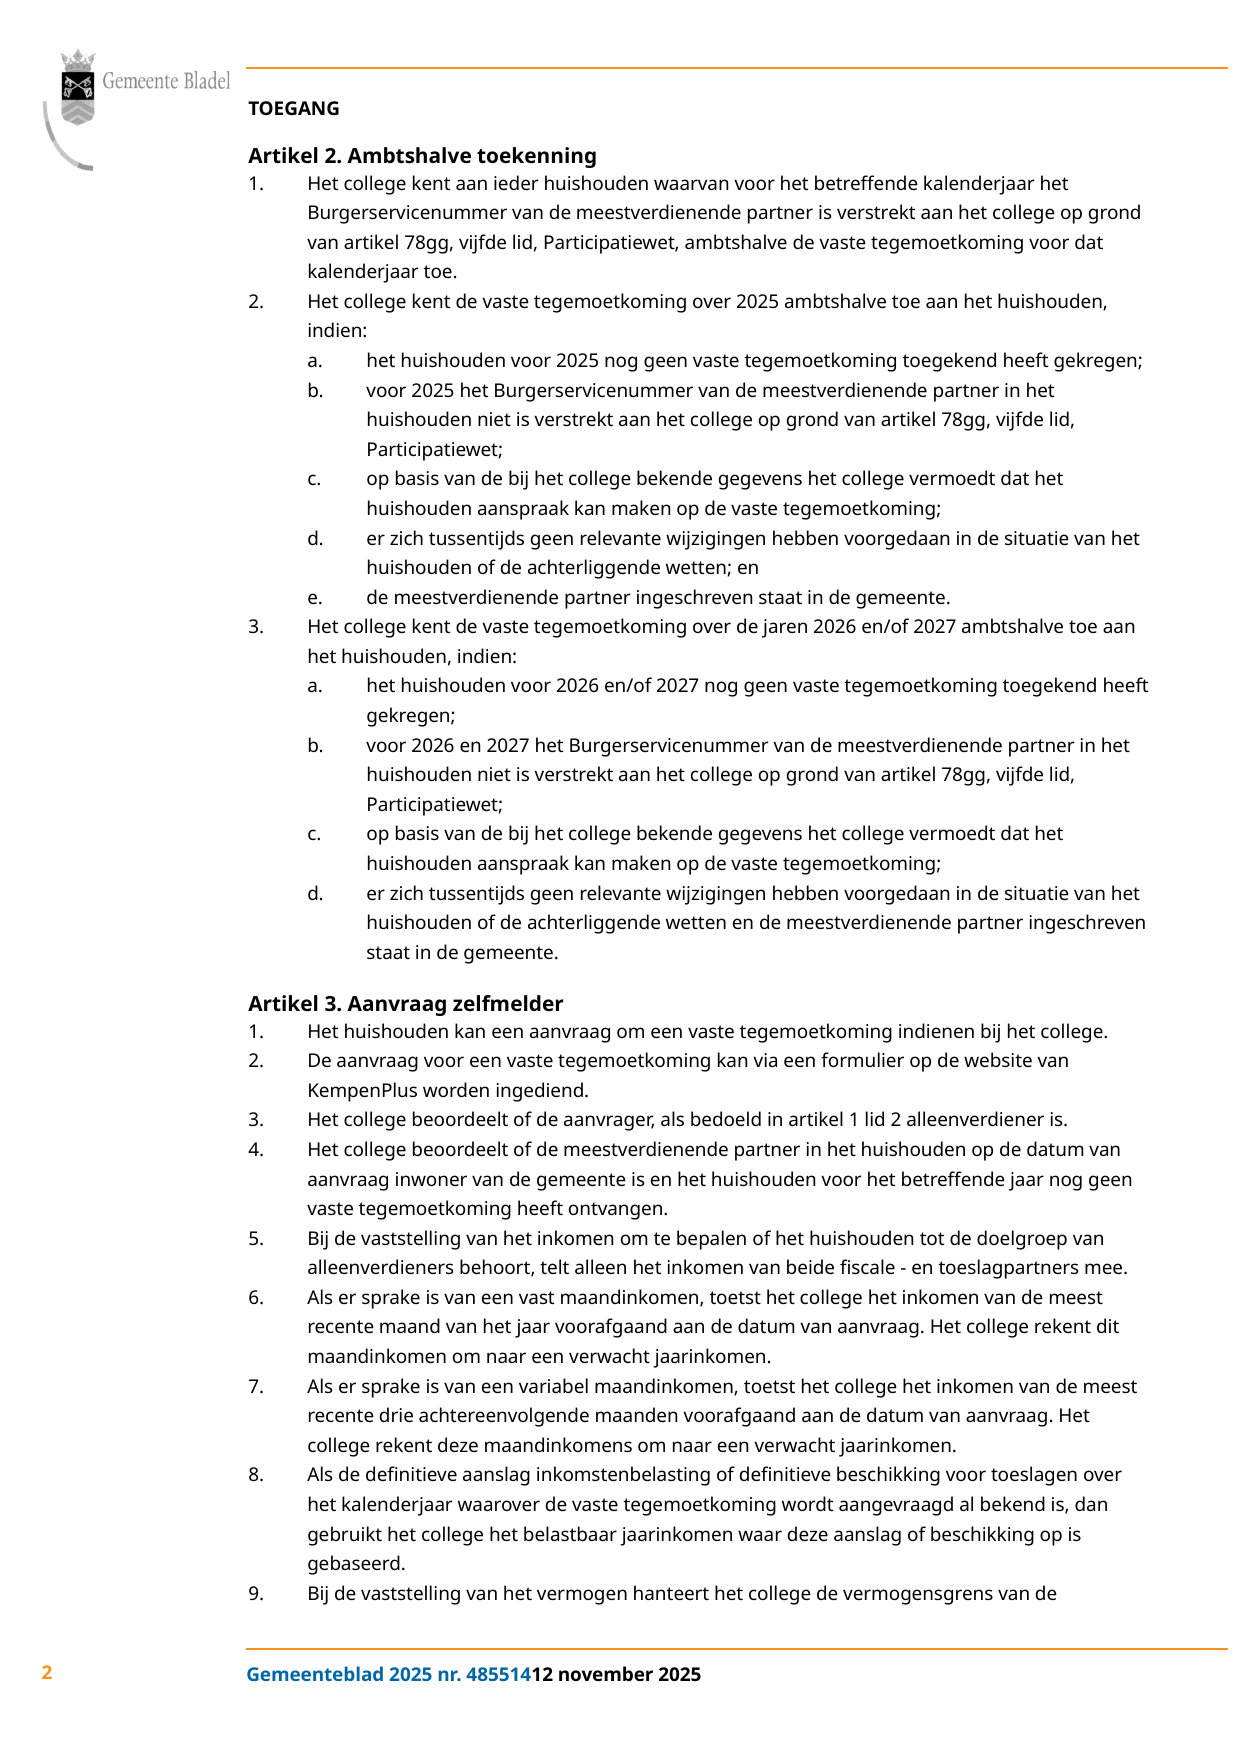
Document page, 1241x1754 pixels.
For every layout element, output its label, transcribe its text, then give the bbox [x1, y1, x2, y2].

text TOEGANG [248, 95, 1152, 121]
picture [41, 47, 231, 172]
list Als er sprake is van een variabel maandinkomen, toetst het college het inkomen van de meest recente drie achtereenvolgende maanden voorafgaand aan de datum van aanvraag. Het college rekent deze maandinkomens om naar een verwacht jaarinkomen. [248, 1373, 1152, 1458]
list Bij de vaststelling van het vermogen hanteert het college de vermogensgrens van de [248, 1580, 1152, 1606]
list het huishouden voor 2025 nog geen vaste tegemoetkoming toegekend heeft gekregen; [307, 347, 1152, 373]
list Het college beoordeelt of de meestverdienende partner in het huishouden op de datum van aanvraag inwoner van de gemeente is en het huishouden voor het betreffende jaar nog geen vaste tegemoetkoming heeft ontvangen. [248, 1136, 1152, 1221]
list op basis van de bij het college bekende gegevens het college vermoedt dat het huishouden aanspraak kan maken op de vaste tegemoetkoming; [307, 466, 1152, 521]
list er zich tussentijds geen relevante wijzigingen hebben voorgedaan in de situatie van het huishouden of de achterliggende wetten; en [307, 525, 1152, 580]
list Als de definitieve aanslag inkomstenbelasting of definitieve beschikking voor toeslagen over het kalenderjaar waarover de vaste tegemoetkoming wordt aangevraagd al bekend is, dan gebruikt het college het belastbaar jaarinkomen waar deze aanslag of beschikking op is gebaseerd. [248, 1462, 1152, 1576]
list het huishouden voor 2026 en/of 2027 nog geen vaste tegemoetkoming toegekend heeft gekregen; [307, 673, 1152, 728]
list Het college kent aan ieder huishouden waarvan voor het betreffende kalenderjaar het Burgerservicenummer van de meestverdienende partner is verstrekt aan het college op grond van artikel 78gg, vijfde lid, Participatiewet, ambtshalve de vaste tegemoetkoming voor dat kalenderjaar toe. [248, 170, 1152, 284]
list Het college kent de vaste tegemoetkoming over de jaren 2026 en/of 2027 ambtshalve toe aan het huishouden, indien: [248, 613, 1152, 669]
list voor 2025 het Burgerservicenummer van de meestverdienende partner in het huishouden niet is verstrekt aan het college op grond van artikel 78gg, vijfde lid, Participatiewet; [307, 377, 1152, 462]
list Als er sprake is van een vast maandinkomen, toetst het college het inkomen van de meest recente maand van het jaar voorafgaand aan de datum van aanvraag. Het college rekent dit maandinkomen om naar een verwacht jaarinkomen. [248, 1284, 1152, 1369]
list Het huishouden kan een aanvraag om een vaste tegemoetkoming indienen bij het college. [248, 1018, 1152, 1043]
list De aanvraag voor een vaste tegemoetkoming kan via een formulier op de website van KempenPlus worden ingediend. [248, 1047, 1152, 1103]
list de meestverdienende partner ingeschreven staat in de gemeente. [307, 584, 1152, 610]
list voor 2026 en 2027 het Burgerservicenummer van de meestverdienende partner in het huishouden niet is verstrekt aan het college op grond van artikel 78gg, vijfde lid, Participatiewet; [307, 732, 1152, 817]
list Het college beoordeelt of de aanvrager, als bedoeld in artikel 1 lid 2 alleenverdiener is. [248, 1107, 1152, 1132]
text Artikel 3. Aanvraag zelfmelder [248, 989, 1152, 1018]
list Bij de vaststelling van het inkomen om te bepalen of het huishouden tot de doelgroep van alleenverdieners behoort, telt alleen het inkomen van beide fiscale - en toeslagpartners mee. [248, 1225, 1152, 1280]
text Artikel 2. Ambtshalve toekenning [248, 141, 1152, 170]
list Het college kent de vaste tegemoetkoming over 2025 ambtshalve toe aan het huishouden, indien: [248, 288, 1152, 343]
list er zich tussentijds geen relevante wijzigingen hebben voorgedaan in de situatie van het huishouden of de achterliggende wetten en de meestverdienende partner ingeschreven staat in de gemeente. [307, 880, 1152, 965]
list op basis van de bij het college bekende gegevens het college vermoedt dat het huishouden aanspraak kan maken op de vaste tegemoetkoming; [307, 821, 1152, 876]
